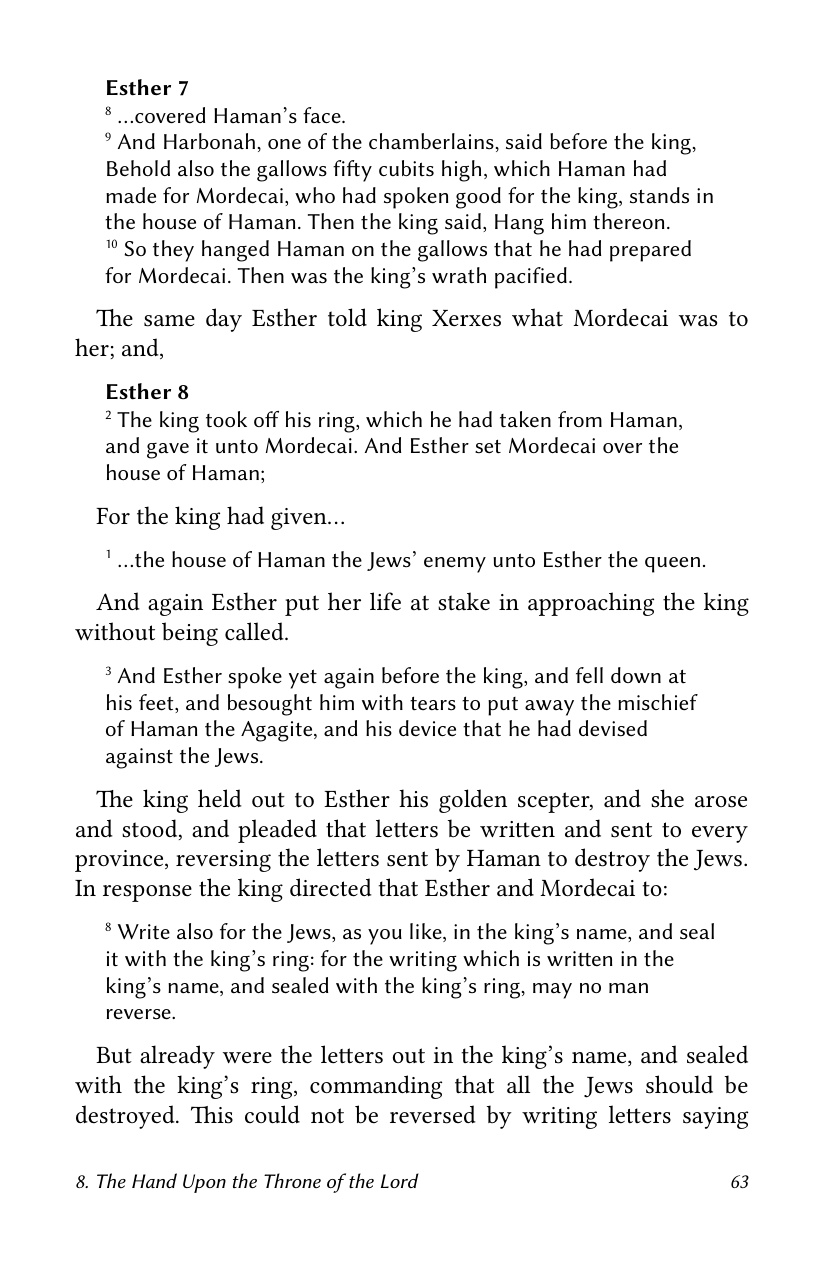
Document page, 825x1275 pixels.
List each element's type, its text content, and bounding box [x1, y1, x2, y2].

text 10 So they hanged Haman on the gallows that he had prepared for Mordecai. Then was the king’s wrath pacified. [105, 236, 720, 289]
text But already were the letters out in the king’s name, and sealed with the king’s ring, commanding that all the Jews should be destroyed. This could not be reversed by writing letters saying [75, 1041, 750, 1129]
text 9 And Harbonah, one of the chamberlains, said before the king, Behold also the gallows fifty cubits high, which Haman had made for Mordecai, who had spoken good for the king, stands in the house of Haman. Then the king said, Hang him thereon. [105, 129, 720, 235]
text The same day Esther told king Xerxes what Mordecai was to her; and, [75, 304, 750, 363]
text For the king had given… [75, 502, 750, 530]
text 2 The king took off his ring, which he had taken from Haman, and gave it unto Mordecai. And Esther set Mordecai over the house of Haman; [105, 407, 720, 486]
text Esther 7 [105, 75, 750, 101]
text 8 Write also for the Jews, as you like, in the king’s name, and seal it with the king’s ring: for the writing which is written in the king’s name, and sealed with the king’s ring, may no man reverse. [105, 919, 720, 1025]
text Esther 8 [105, 379, 750, 405]
text And again Esther put her life at stake in approaching the king without being called. [75, 588, 750, 647]
text 3 And Esther spoke yet again before the king, and fell down at his feet, and besought him with tears to put away the mischief of Haman the Agagite, and his device that he had devised against the Jews. [105, 663, 720, 769]
text 8 ...covered Haman’s face. [105, 103, 720, 129]
text 1 ...the house of Haman the Jews’ enemy unto Esther the queen. [105, 547, 720, 573]
text The king held out to Esther his golden scepter, and she arose and stood, and pleaded that letters be written and sent to every province, reversing the letters sent by Haman to destroy the Jews. In response the king directed that Esther and Mordecai to: [75, 785, 750, 903]
